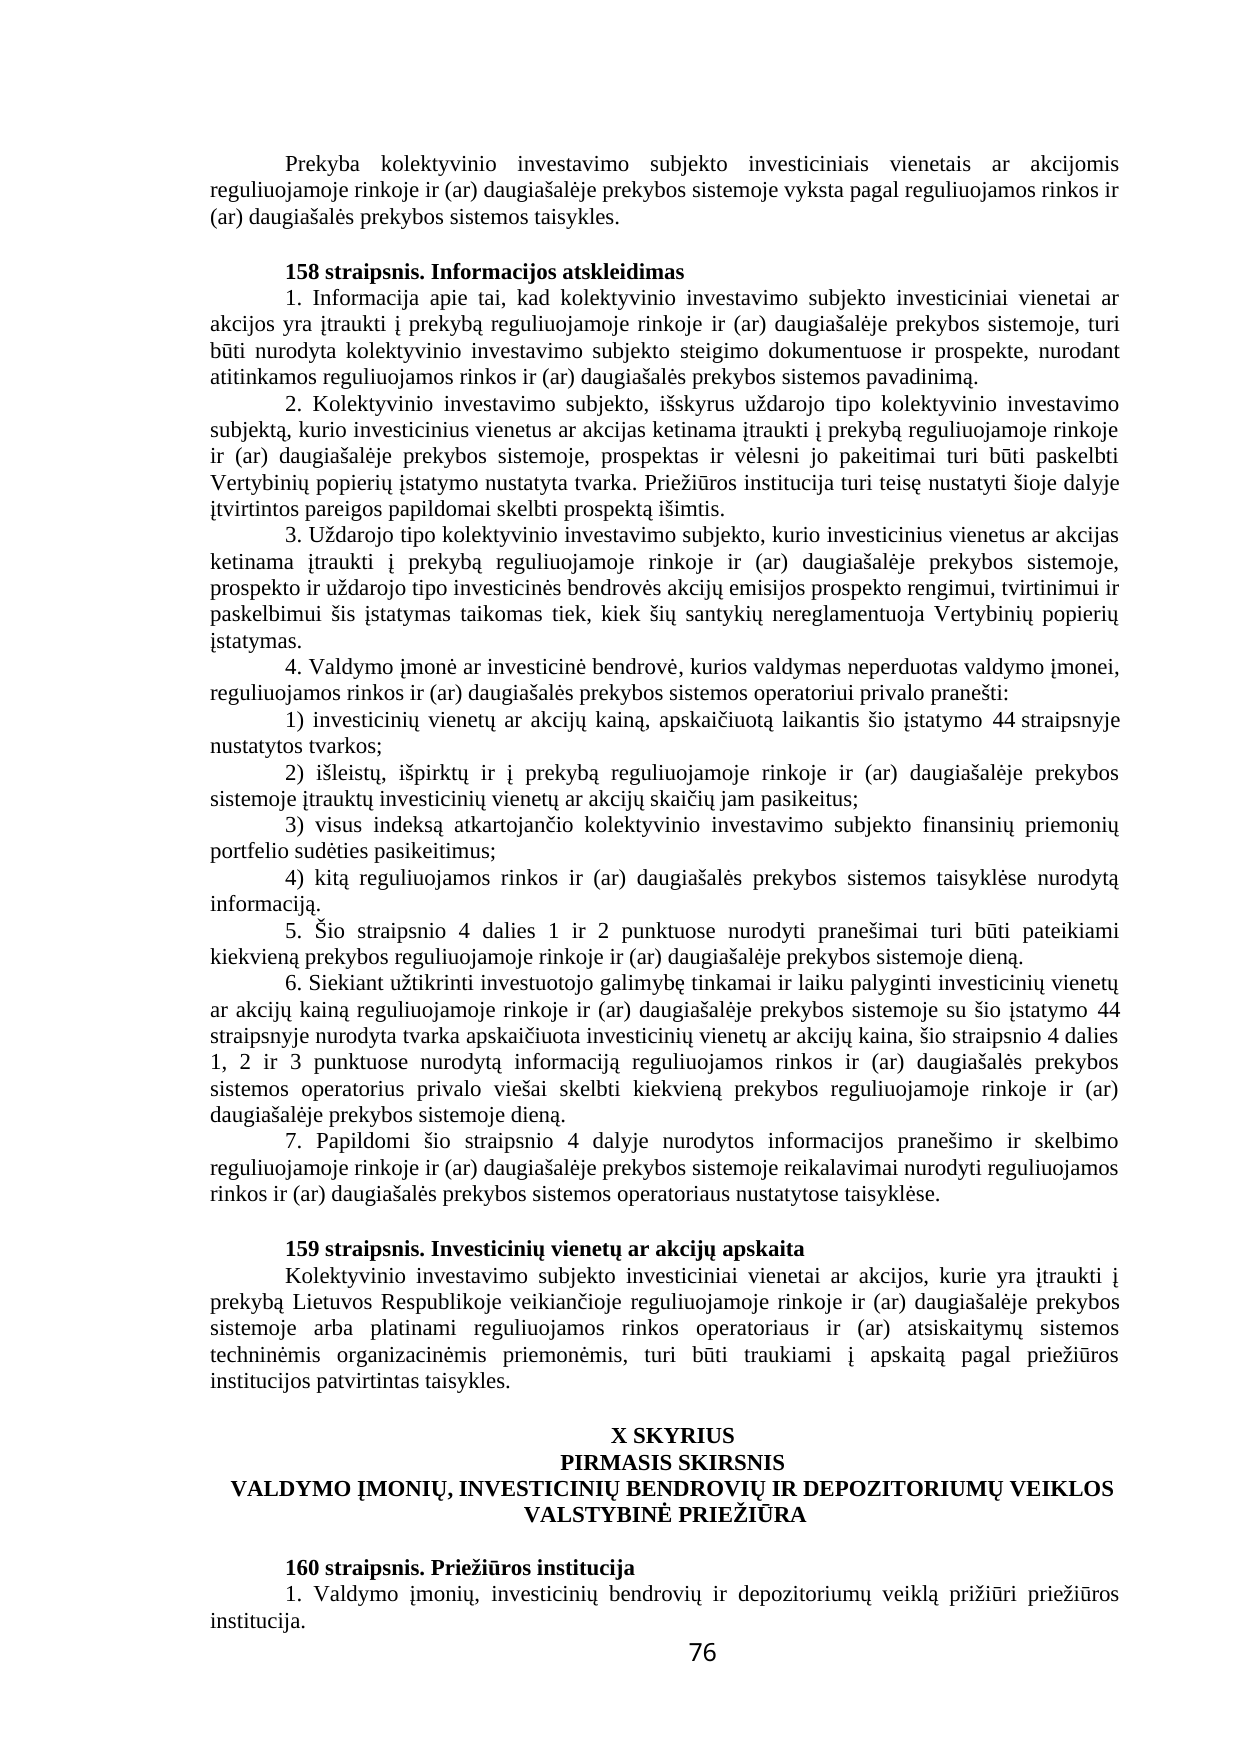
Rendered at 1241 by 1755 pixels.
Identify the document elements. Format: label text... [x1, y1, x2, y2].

text 159 straipsnis. Investicinių vienetų ar akcijų apskaita [210, 1235, 1120, 1262]
text Prekyba kolektyvinio investavimo subjekto investiciniais vienetais ar akcijomis reguliuojamoje rinkoje ir (ar) daugiašalėje prekybos sistemoje vyksta pagal reguliuojamos rinkos ir (ar) daugiašalės prekybos sistemos taisykles. [210, 150, 1120, 229]
text 1) investicinių vienetų ar akcijų kainą, apskaičiuotą laikantis šio įstatymo 44 straipsnyje nustatytos tvarkos; [210, 706, 1120, 758]
text 1. Valdymo įmonių, investicinių bendrovių ir depozitoriumų veiklą prižiūri priežiūros institucija. [210, 1580, 1120, 1633]
text x skyrius [210, 1422, 1120, 1448]
text 160 straipsnis. Priežiūros institucija [210, 1554, 1120, 1580]
text 158 straipsnis. Informacijos atskleidimas [210, 258, 1120, 284]
text 2) išleistų, išpirktų ir į prekybą reguliuojamoje rinkoje ir (ar) daugiašalėje prekybos sistemoje įtrauktų investicinių vienetų ar akcijų skaičių jam pasikeitus; [210, 758, 1120, 811]
text 7. Papildomi šio straipsnio 4 dalyje nurodytos informacijos pranešimo ir skelbimo reguliuojamoje rinkoje ir (ar) daugiašalėje prekybos sistemoje reikalavimai nurodyti reguliuojamos rinkos ir (ar) daugiašalės prekybos sistemos operatoriaus nustatytose taisyklėse. [210, 1127, 1120, 1207]
text 6. Siekiant užtikrinti investuotojo galimybę tinkamai ir laiku palyginti investicinių vienetų ar akcijų kainą reguliuojamoje rinkoje ir (ar) daugiašalėje prekybos sistemoje su šio įstatymo 44 straipsnyje nurodyta tvarka apskaičiuota investicinių vienetų ar akcijų kaina, šio straipsnio 4 dalies 1, 2 ir 3 punktuose nurodytą informaciją reguliuojamos rinkos ir (ar) daugiašalės prekybos sistemos operatorius privalo viešai skelbti kiekvieną prekybos reguliuojamoje rinkoje ir (ar) daugiašalėje prekybos sistemoje dieną. [210, 969, 1120, 1127]
text 4) kitą reguliuojamos rinkos ir (ar) daugiašalės prekybos sistemos taisyklėse nurodytą informaciją. [210, 864, 1120, 917]
text 1. Informacija apie tai, kad kolektyvinio investavimo subjekto investiciniai vienetai ar akcijos yra įtraukti į prekybą reguliuojamoje rinkoje ir (ar) daugiašalėje prekybos sistemoje, turi būti nurodyta kolektyvinio investavimo subjekto steigimo dokumentuose ir prospekte, nurodant atitinkamos reguliuojamos rinkos ir (ar) daugiašalės prekybos sistemos pavadinimą. [210, 284, 1120, 389]
text 2. Kolektyvinio investavimo subjekto, išskyrus uždarojo tipo kolektyvinio investavimo subjektą, kurio investicinius vienetus ar akcijas ketinama įtraukti į prekybą reguliuojamoje rinkoje ir (ar) daugiašalėje prekybos sistemoje, prospektas ir vėlesni jo pakeitimai turi būti paskelbti Vertybinių popierių įstatymo nustatyta tvarka. Priežiūros institucija turi teisę nustatyti šioje dalyje įtvirtintos pareigos papildomai skelbti prospektą išimtis. [210, 389, 1120, 521]
text PIRMASIS SKIRSNIS [210, 1448, 1120, 1475]
text 5. Šio straipsnio 4 dalies 1 ir 2 punktuose nurodyti pranešimai turi būti pateikiami kiekvieną prekybos reguliuojamoje rinkoje ir (ar) daugiašalėje prekybos sistemoje dieną. [210, 917, 1120, 969]
text valdymo ĮmoniŲ, investiciniŲ bendroviŲ IR DEPOZITORIUMŲ veiklos valstybinė PRIEŽIŪRA [210, 1475, 1120, 1528]
text 4. Valdymo įmonė ar investicinė bendrovė, kurios valdymas neperduotas valdymo įmonei, reguliuojamos rinkos ir (ar) daugiašalės prekybos sistemos operatoriui privalo pranešti: [210, 653, 1120, 706]
text 3) visus indeksą atkartojančio kolektyvinio investavimo subjekto finansinių priemonių portfelio sudėties pasikeitimus; [210, 811, 1120, 864]
text 3. Uždarojo tipo kolektyvinio investavimo subjekto, kurio investicinius vienetus ar akcijas ketinama įtraukti į prekybą reguliuojamoje rinkoje ir (ar) daugiašalėje prekybos sistemoje, prospekto ir uždarojo tipo investicinės bendrovės akcijų emisijos prospekto rengimui, tvirtinimui ir paskelbimui šis įstatymas taikomas tiek, kiek šių santykių nereglamentuoja Vertybinių popierių įstatymas. [210, 521, 1120, 653]
text Kolektyvinio investavimo subjekto investiciniai vienetai ar akcijos, kurie yra įtraukti į prekybą Lietuvos Respublikoje veikiančioje reguliuojamoje rinkoje ir (ar) daugiašalėje prekybos sistemoje arba platinami reguliuojamos rinkos operatoriaus ir (ar) atsiskaitymų sistemos techninėmis organizacinėmis priemonėmis, turi būti traukiami į apskaitą pagal priežiūros institucijos patvirtintas taisykles. [210, 1262, 1120, 1393]
